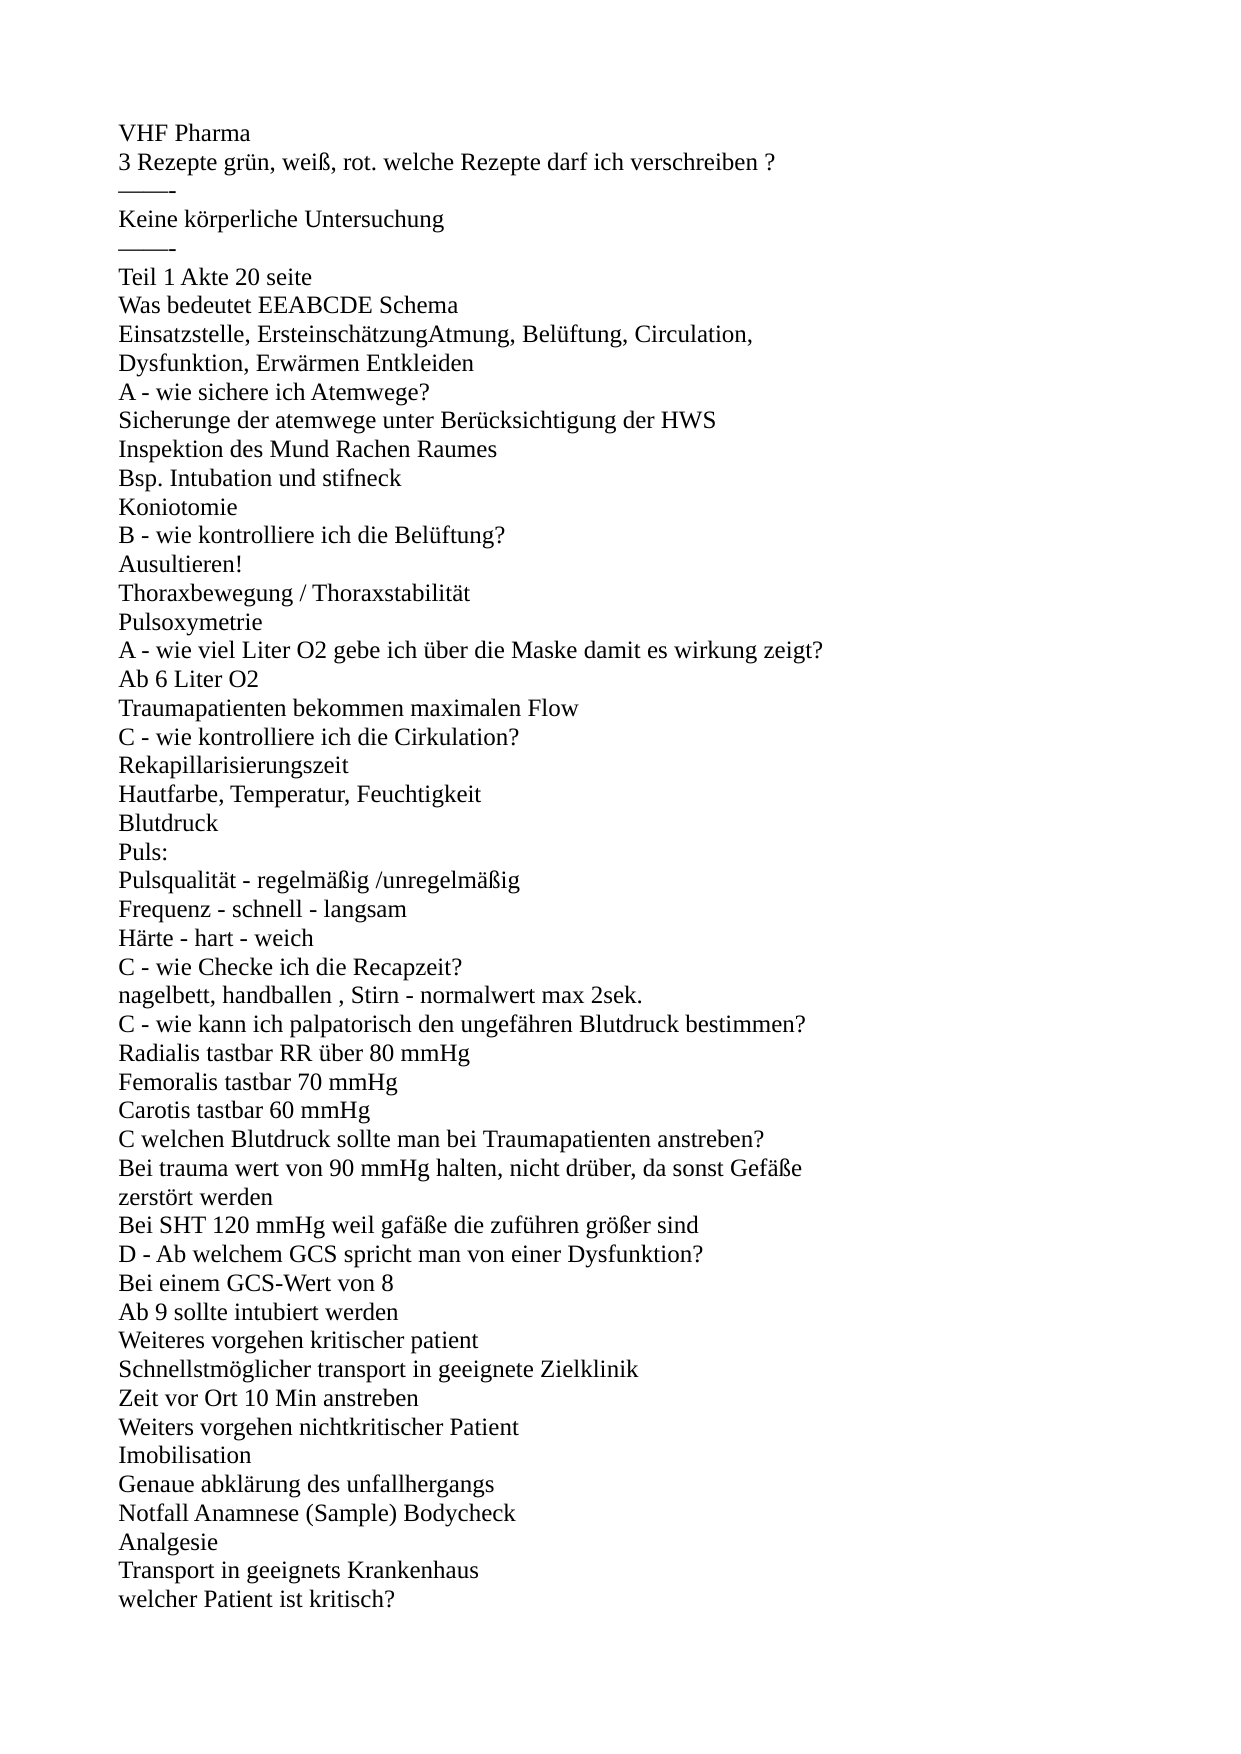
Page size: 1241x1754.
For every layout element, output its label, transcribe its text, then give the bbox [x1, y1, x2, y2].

text Rekapillarisierungszeit [118, 751, 1122, 779]
text Weiteres vorgehen kritischer patient [118, 1326, 1122, 1354]
text A - wie viel Liter O2 gebe ich über die Maske damit es wirkung zeigt? [118, 636, 1122, 664]
text Ab 9 sollte intubiert werden [118, 1297, 1122, 1326]
text Femoralis tastbar 70 mmHg [118, 1067, 1122, 1096]
text C - wie kontrolliere ich die Cirkulation? [118, 722, 1122, 751]
text Teil 1 Akte 20 seite [118, 262, 1122, 291]
text A - wie sichere ich Atemwege? [118, 377, 1122, 406]
text Einsatzstelle, ErsteinschätzungAtmung, Belüftung, Circulation, [118, 319, 1122, 348]
text Transport in geeignets Krankenhaus [118, 1556, 1122, 1584]
text ——- [118, 233, 1122, 262]
text nagelbett, handballen , Stirn - normalwert max 2sek. [118, 981, 1122, 1009]
text Keine körperliche Untersuchung [118, 204, 1122, 233]
text C - wie Checke ich die Recapzeit? [118, 952, 1122, 981]
text Zeit vor Ort 10 Min anstreben [118, 1383, 1122, 1412]
text Härte - hart - weich [118, 923, 1122, 952]
text Was bedeutet EEABCDE Schema [118, 291, 1122, 319]
text Dysfunktion, Erwärmen Entkleiden [118, 348, 1122, 377]
text 3 Rezepte grün, weiß, rot. welche Rezepte darf ich verschreiben ? [118, 147, 1122, 176]
text Pulsqualität - regelmäßig /unregelmäßig [118, 866, 1122, 894]
text Weiters vorgehen nichtkritischer Patient [118, 1412, 1122, 1441]
text Imobilisation [118, 1441, 1122, 1469]
text zerstört werden [118, 1182, 1122, 1211]
text Analgesie [118, 1527, 1122, 1556]
text Blutdruck [118, 808, 1122, 837]
text Sicherunge der atemwege unter Berücksichtigung der HWS [118, 406, 1122, 434]
text Genaue abklärung des unfallhergangs [118, 1469, 1122, 1498]
text C - wie kann ich palpatorisch den ungefähren Blutdruck bestimmen? [118, 1009, 1122, 1038]
text Bei einem GCS-Wert von 8 [118, 1268, 1122, 1297]
text Bei trauma wert von 90 mmHg halten, nicht drüber, da sonst Gefäße [118, 1153, 1122, 1182]
text C welchen Blutdruck sollte man bei Traumapatienten anstreben? [118, 1124, 1122, 1153]
text B - wie kontrolliere ich die Belüftung? [118, 521, 1122, 549]
text Bei SHT 120 mmHg weil gafäße die zuführen größer sind [118, 1211, 1122, 1239]
text Frequenz - schnell - langsam [118, 894, 1122, 923]
text Puls: [118, 837, 1122, 866]
text Schnellstmöglicher transport in geeignete Zielklinik [118, 1354, 1122, 1383]
text Bsp. Intubation und stifneck [118, 463, 1122, 492]
text Radialis tastbar RR über 80 mmHg [118, 1038, 1122, 1067]
text VHF Pharma [118, 118, 1122, 147]
text welcher Patient ist kritisch? [118, 1584, 1122, 1613]
text D - Ab welchem GCS spricht man von einer Dysfunktion? [118, 1239, 1122, 1268]
text Inspektion des Mund Rachen Raumes [118, 434, 1122, 463]
text Ausultieren! [118, 549, 1122, 578]
text Ab 6 Liter O2 [118, 664, 1122, 693]
text Traumapatienten bekommen maximalen Flow [118, 693, 1122, 722]
text Pulsoxymetrie [118, 607, 1122, 636]
text ——- [118, 176, 1122, 204]
text Thoraxbewegung / Thoraxstabilität [118, 578, 1122, 607]
text Hautfarbe, Temperatur, Feuchtigkeit [118, 779, 1122, 808]
text Carotis tastbar 60 mmHg [118, 1096, 1122, 1124]
text Notfall Anamnese (Sample) Bodycheck [118, 1498, 1122, 1527]
text Koniotomie [118, 492, 1122, 521]
